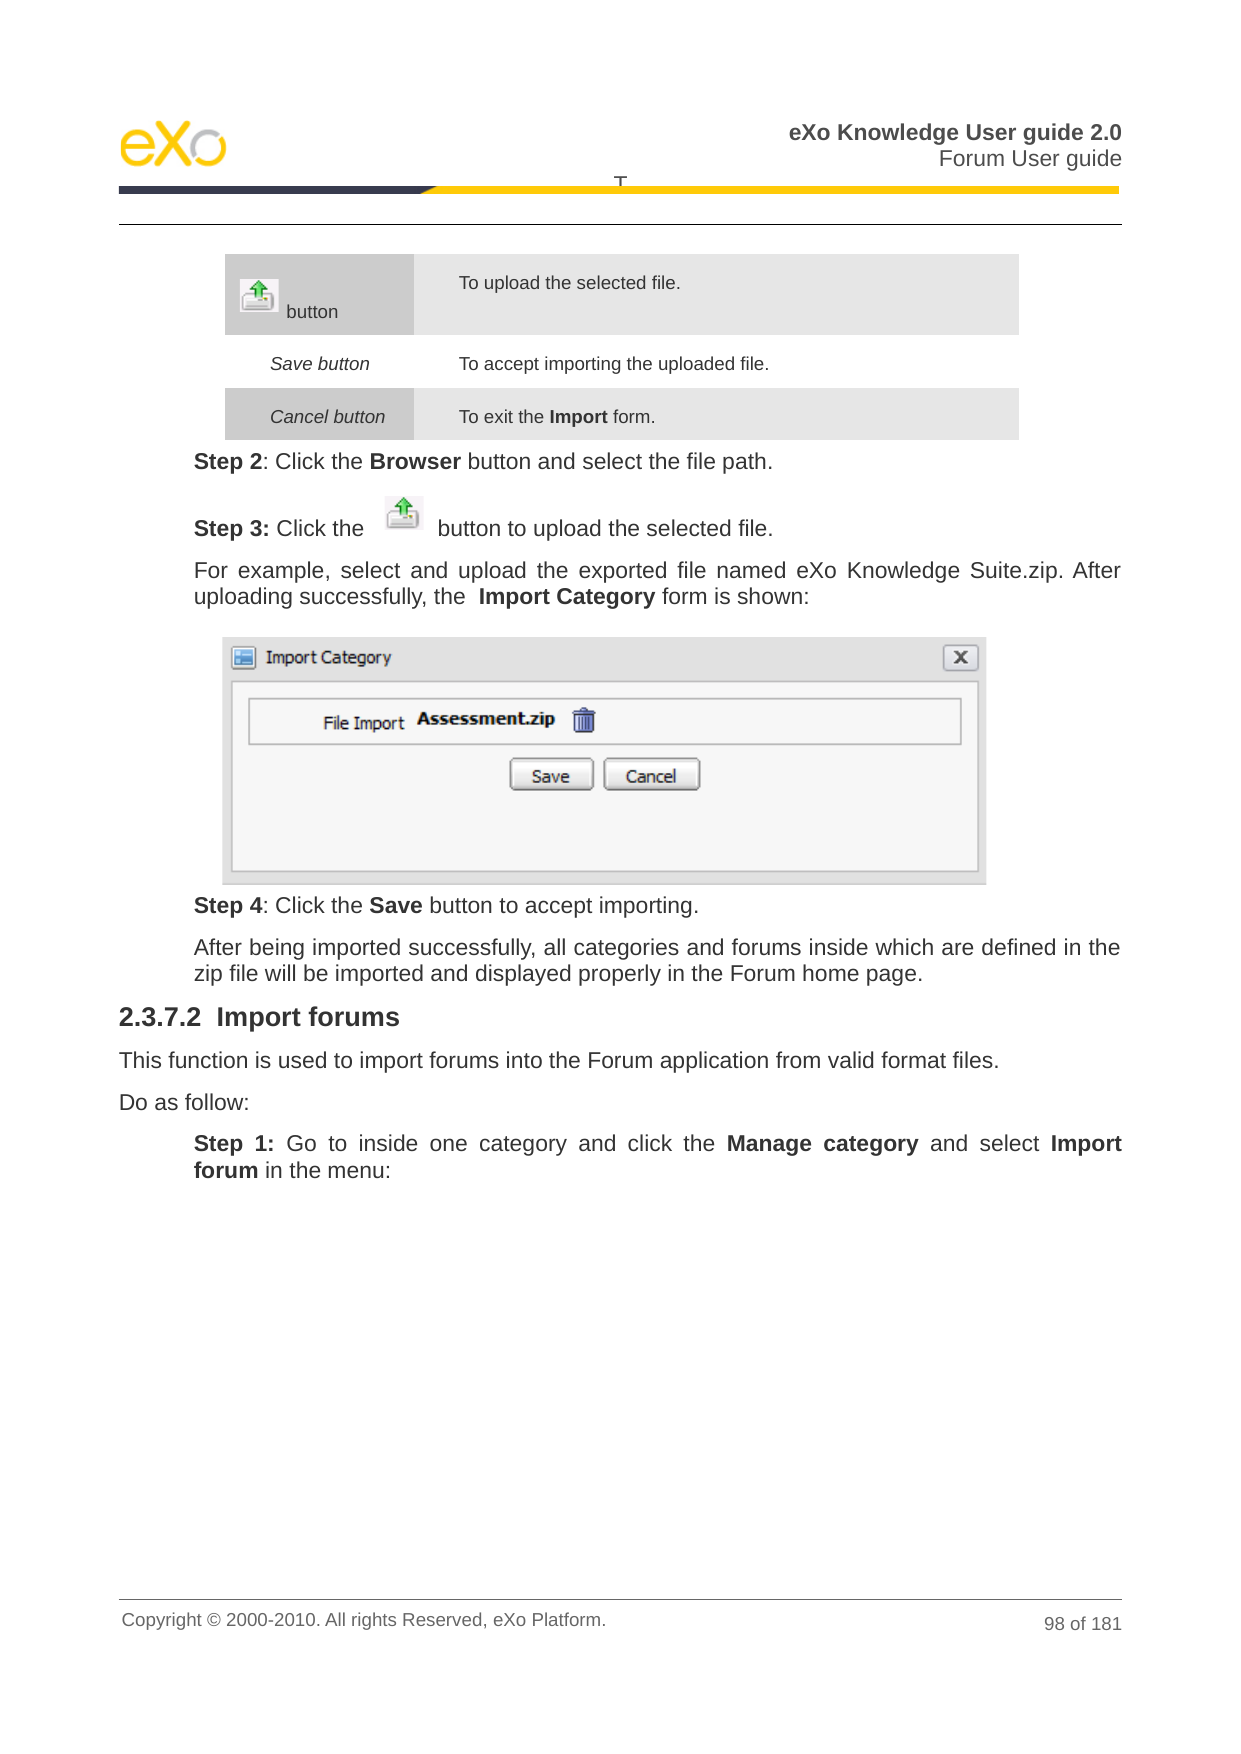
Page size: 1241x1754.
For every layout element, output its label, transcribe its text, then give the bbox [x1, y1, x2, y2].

picture [239, 279, 279, 312]
list Step 4: Click the Save button to accept importing. [156, 624, 1122, 918]
list Step 2: Click the Browser button and select the file path. [156, 448, 1122, 474]
list After being imported successfully, all categories and forums inside which are defined in the zip file will be imported and displayed properly in the Forum home page. [156, 933, 1122, 986]
table_cell Cancel button [225, 388, 414, 440]
table_cell To exit the Import form. [414, 388, 1019, 440]
text Do as follow: [118, 1089, 1122, 1115]
list For example, select and upload the exported file named eXo Knowledge Suite.zip. After uploading successfully, the Import Category form is shown: [156, 557, 1122, 609]
list Step 1: Go to inside one category and click the Manage category and select Import forum in the menu: [156, 1130, 1122, 1183]
picture [120, 120, 227, 167]
list Step 3: Click the button to upload the selected file. [156, 489, 1122, 542]
picture [222, 637, 987, 885]
table_cell button [225, 254, 414, 335]
table_cell To accept importing the uploaded file. [414, 335, 1019, 388]
table_cell To upload the selected file. [414, 254, 1019, 335]
picture [118, 186, 1119, 194]
subtitle Import forums [118, 1001, 1122, 1032]
table_cell Save button [225, 335, 414, 388]
text This function is used to import forums into the Forum application from valid format files. [118, 1047, 1122, 1074]
picture [384, 496, 424, 530]
